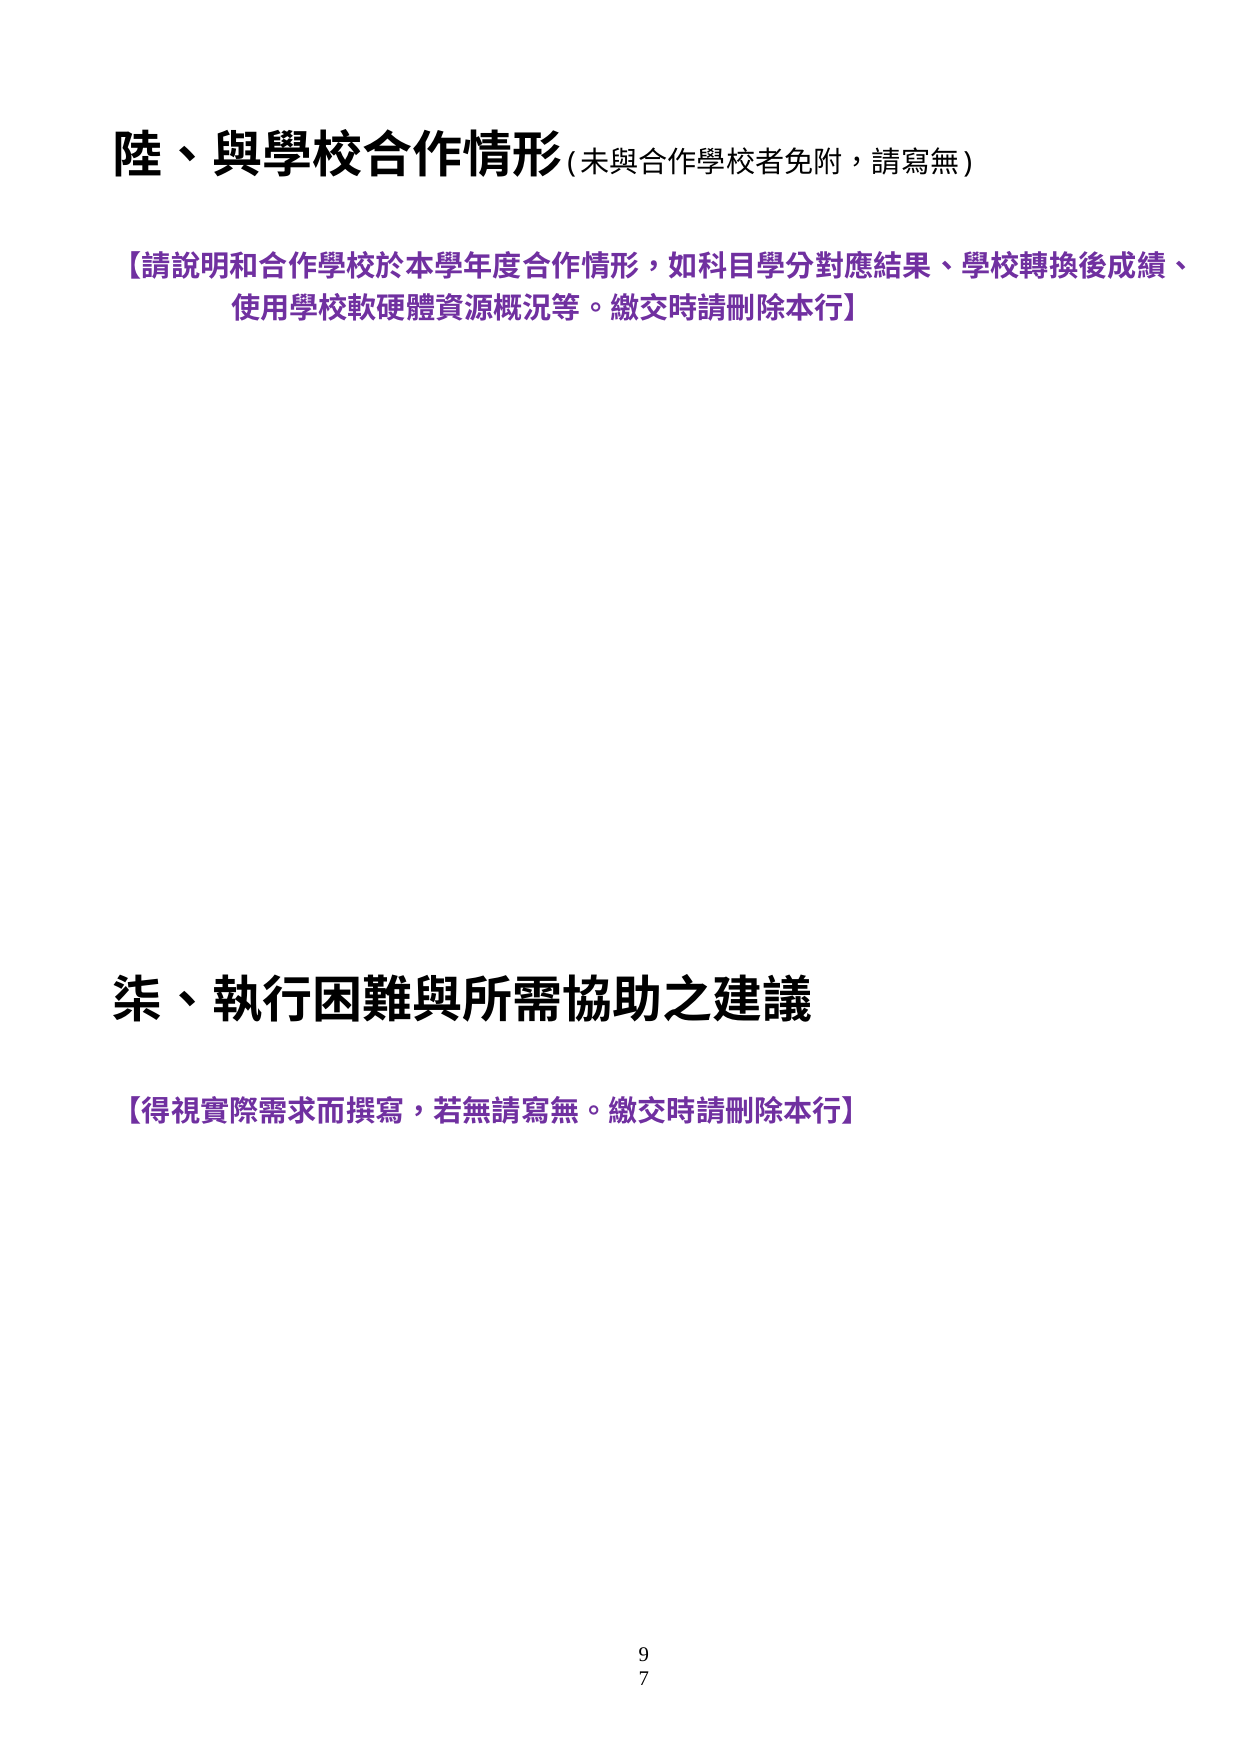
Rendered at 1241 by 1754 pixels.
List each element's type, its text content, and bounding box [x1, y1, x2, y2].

text 【請說明和合作學校於本學年度合作情形，如科目學分對應結果、學校轉換後成績、使用學校軟硬體資源概況等。繳交時請刪除本行】 [112, 243, 1167, 327]
text 陸、與學校合作情形(未與合作學校者免附，請寫無) [112, 78, 1167, 203]
text 柒、執行困難與所需協助之建議 [112, 922, 1167, 1047]
text 【得視實際需求而撰寫，若無請寫無。繳交時請刪除本行】 [112, 1087, 1167, 1129]
